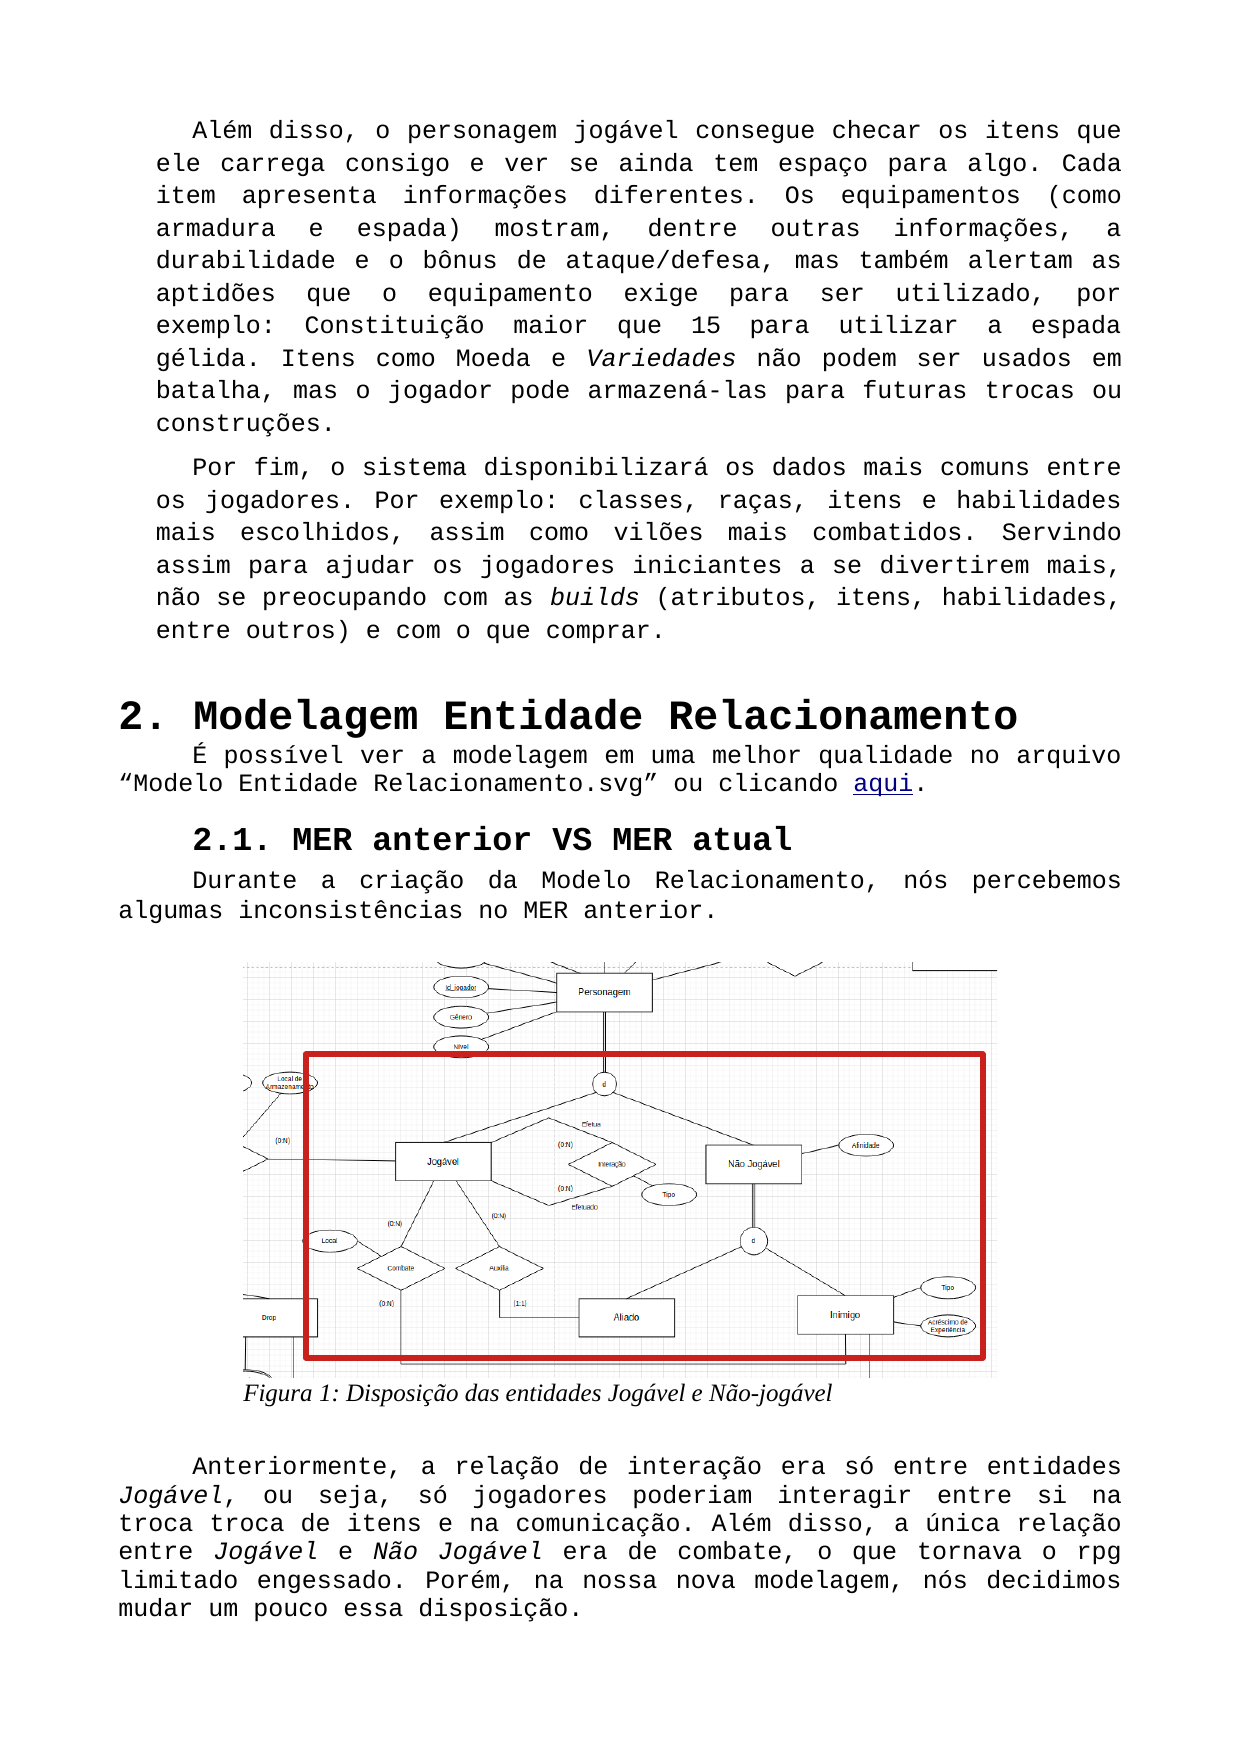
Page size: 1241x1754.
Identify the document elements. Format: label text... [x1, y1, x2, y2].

text Figura 1: Disposição das entidades Jogável e Não-jogável [243, 1378, 997, 1407]
text 2.1. MER anterior VS MER atual [118, 822, 1122, 860]
text É possível ver a modelagem em uma melhor qualidade no arquivo “Modelo Entidade Relacionamento.svg” ou clicando aqui. [118, 742, 1122, 799]
text Por fim, o sistema disponibilizará os dados mais comuns entre os jogadores. Por exemplo: classes, raças, itens e habilidades mais escolhidos, assim como vilões mais combatidos. Servindo assim para ajudar os jogadores iniciantes a se divertirem mais, não se preocupando com as builds (atributos, itens, habilidades, entre outros) e com o que comprar. [156, 455, 1122, 646]
picture [243, 962, 998, 1378]
text Além disso, o personagem jogável consegue checar os itens que ele carrega consigo e ver se ainda tem espaço para algo. Cada item apresenta informações diferentes. Os equipamentos (como armadura e espada) mostram, dentre outras informações, a durabilidade e o bônus de ataque/defesa, mas também alertam as aptidões que o equipamento exige para ser utilizado, por exemplo: Constituição maior que 15 para utilizar a espada gélida. Itens como Moeda e Variedades não podem ser usados em batalha, mas o jogador pode armazená-las para futuras trocas ou construções. [156, 118, 1122, 439]
text 2. Modelagem Entidade Relacionamento [118, 695, 1122, 742]
text Anteriormente, a relação de interação era só entre entidades Jogável, ou seja, só jogadores poderiam interagir entre si na troca troca de itens e na comunicação. Além disso, a única relação entre Jogável e Não Jogável era de combate, o que tornava o rpg limitado engessado. Porém, na nossa nova modelagem, nós decidimos mudar um pouco essa disposição. [118, 1454, 1122, 1624]
text Durante a criação da Modelo Relacionamento, nós percebemos algumas inconsistências no MER anterior. [118, 860, 1122, 926]
